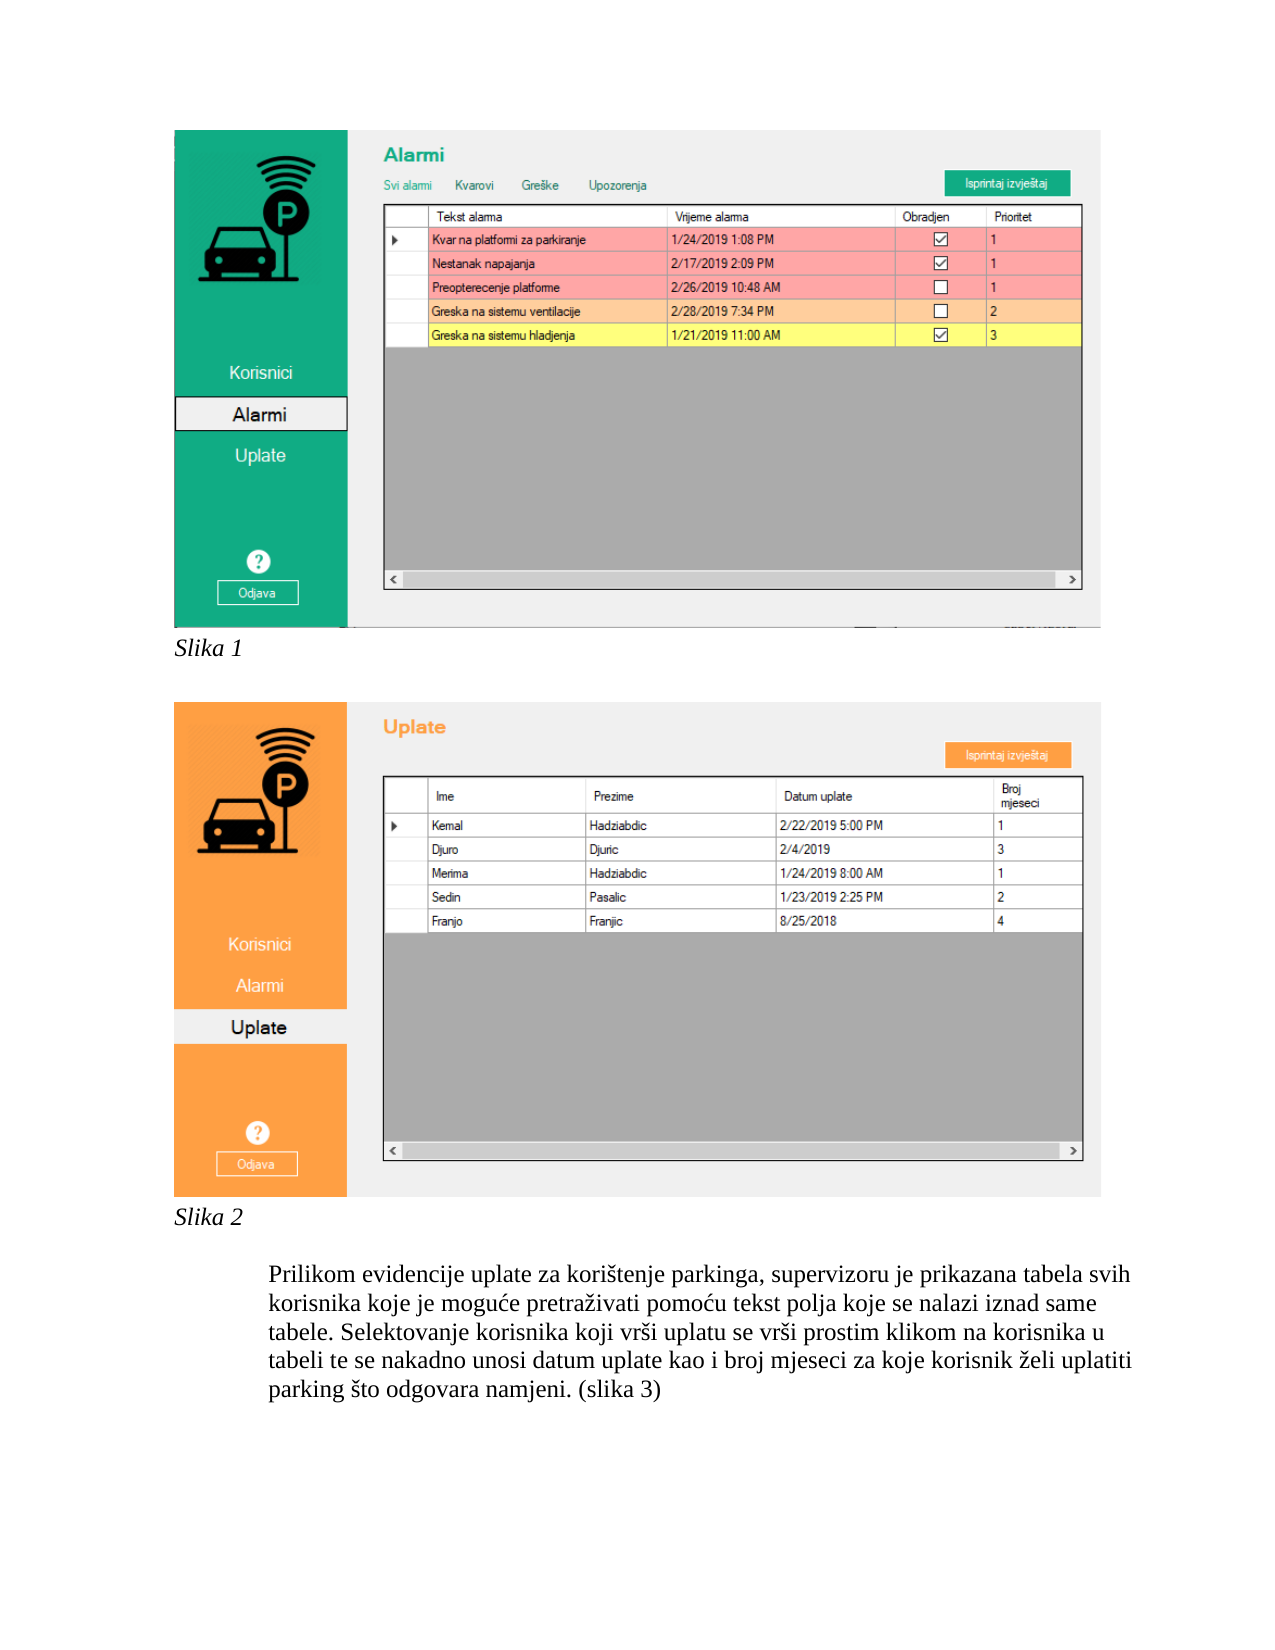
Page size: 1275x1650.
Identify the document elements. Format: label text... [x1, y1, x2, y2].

text Slika 1 [174, 628, 1101, 661]
list Prilikom evidencije uplate za korištenje parkinga, supervizoru je prikazana tabela svih korisnika koje je moguće pretraživati pomoću tekst polja koje se nalazi iznad same tabele. Selektovanje korisnika koji vrši uplatu se vrši prostim klikom na korisnika u tabeli te se nakadno unosi datum uplate kao i broj mjeseci za koje korisnik želi uplatiti parking što odgovara namjeni. (slika 3) [231, 1259, 1157, 1403]
text Slika 2 [174, 1197, 1101, 1230]
picture [174, 702, 1102, 1197]
picture [174, 130, 1101, 628]
